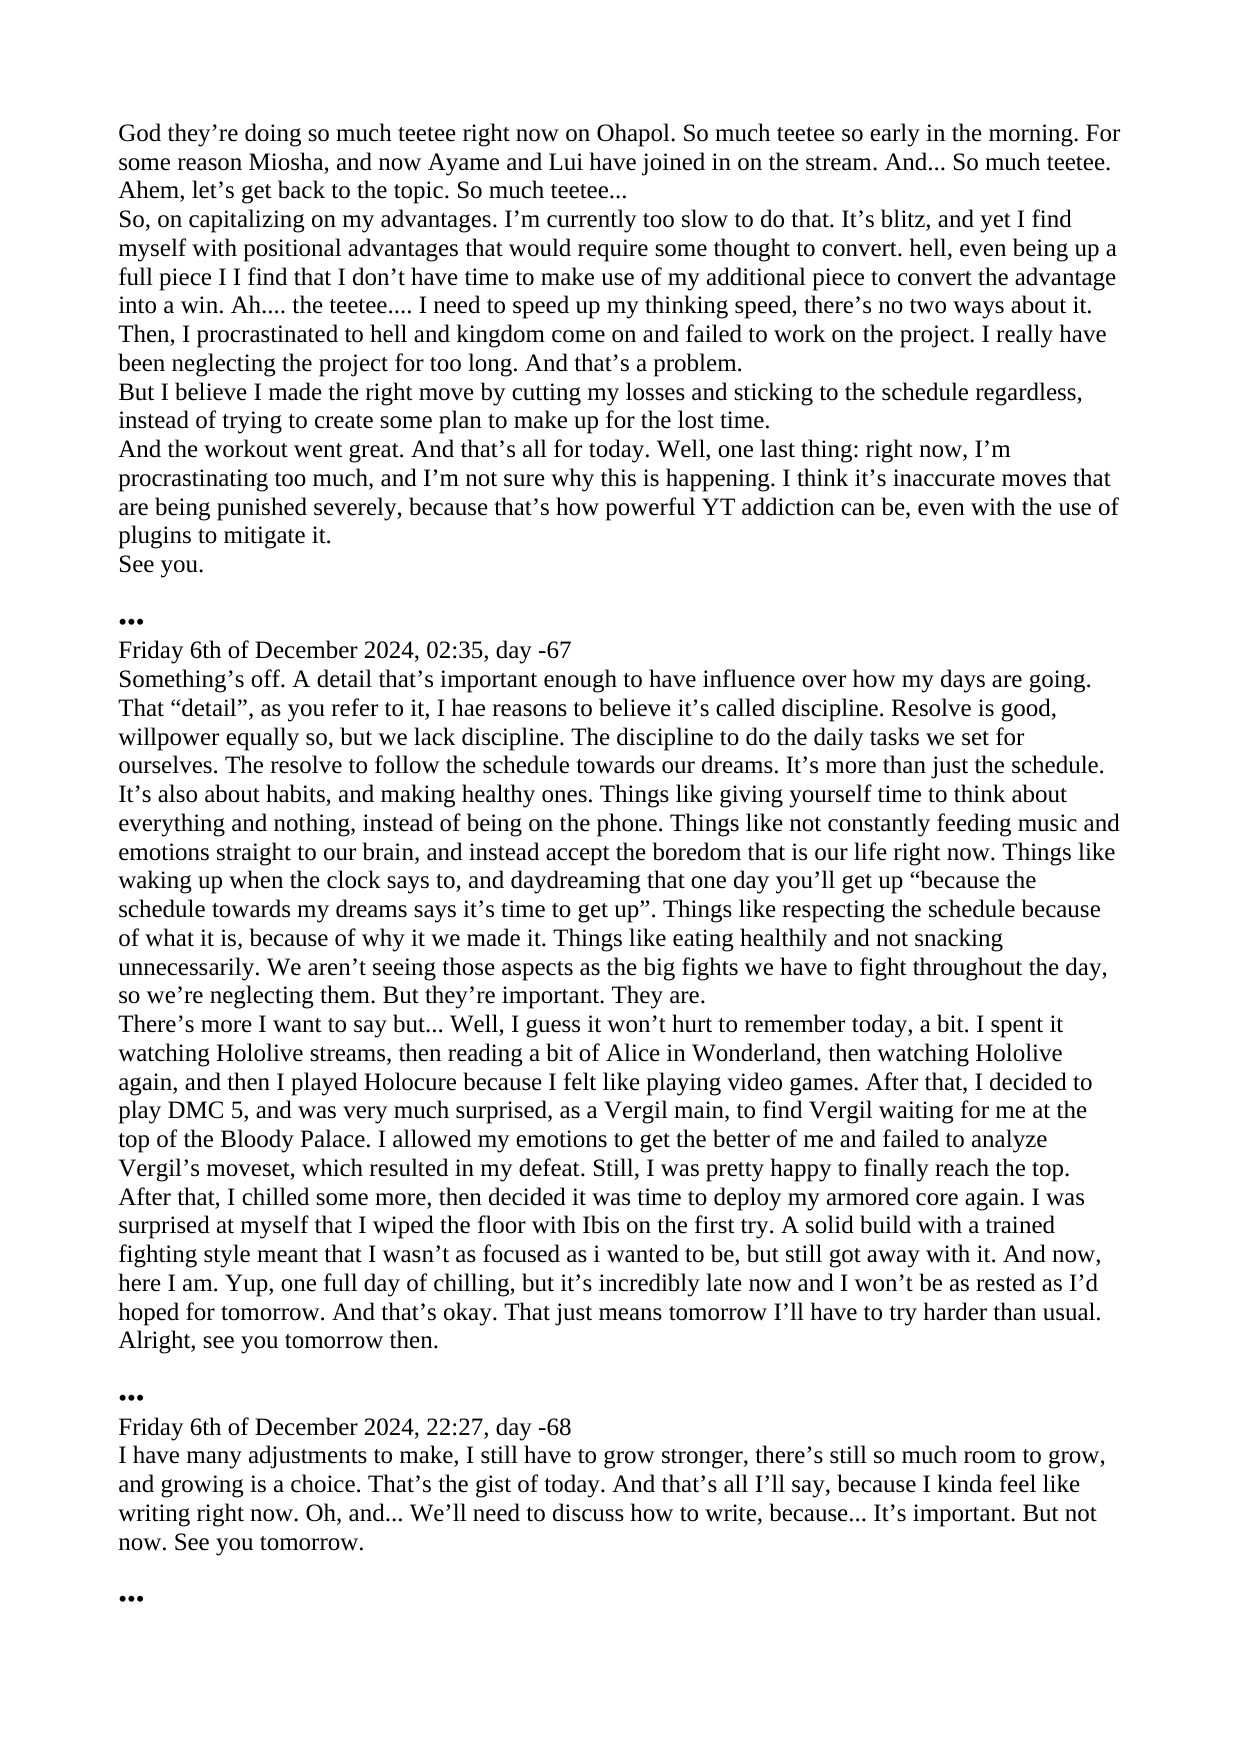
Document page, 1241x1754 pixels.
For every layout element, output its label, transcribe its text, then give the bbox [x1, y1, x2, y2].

text Friday 6th of December 2024, 02:35, day -67 [118, 636, 1122, 664]
text And the workout went great. And that’s all for today. Well, one last thing: right now, I’m procrastinating too much, and I’m not sure why this is happening. I think it’s inaccurate moves that are being punished severely, because that’s how powerful YT addiction can be, even with the use of plugins to mitigate it. [118, 434, 1122, 549]
text I have many adjustments to make, I still have to grow stronger, there’s still so much room to grow, and growing is a choice. That’s the gist of today. And that’s all I’ll say, because I kinda feel like writing right now. Oh, and... We’ll need to discuss how to write, because... It’s important. But not now. See you tomorrow. [118, 1441, 1122, 1556]
text God they’re doing so much teetee right now on Ohapol. So much teetee so early in the morning. For some reason Miosha, and now Ayame and Lui have joined in on the stream. And... So much teetee. Ahem, let’s get back to the topic. So much teetee... [118, 118, 1122, 204]
text See you. [118, 549, 1122, 578]
text ••• [118, 607, 1122, 636]
text ••• [118, 1584, 1122, 1613]
text Then, I procrastinated to hell and kingdom come on and failed to work on the project. I really have been neglecting the project for too long. And that’s a problem. [118, 319, 1122, 377]
text Alright, see you tomorrow then. [118, 1326, 1122, 1354]
text ••• [118, 1383, 1122, 1412]
text Something’s off. A detail that’s important enough to have influence over how my days are going. [118, 664, 1122, 693]
text That “detail”, as you refer to it, I hae reasons to believe it’s called discipline. Resolve is good, willpower equally so, but we lack discipline. The discipline to do the daily tasks we set for ourselves. The resolve to follow the schedule towards our dreams. It’s more than just the schedule. It’s also about habits, and making healthy ones. Things like giving yourself time to think about everything and nothing, instead of being on the phone. Things like not constantly feeding music and emotions straight to our brain, and instead accept the boredom that is our life right now. Things like waking up when the clock says to, and daydreaming that one day you’ll get up “because the schedule towards my dreams says it’s time to get up”. Things like respecting the schedule because of what it is, because of why it we made it. Things like eating healthily and not snacking unnecessarily. We aren’t seeing those aspects as the big fights we have to fight throughout the day, so we’re neglecting them. But they’re important. They are. [118, 693, 1122, 1009]
text Friday 6th of December 2024, 22:27, day -68 [118, 1412, 1122, 1441]
text There’s more I want to say but... Well, I guess it won’t hurt to remember today, a bit. I spent it watching Hololive streams, then reading a bit of Alice in Wonderland, then watching Hololive again, and then I played Holocure because I felt like playing video games. After that, I decided to play DMC 5, and was very much surprised, as a Vergil main, to find Vergil waiting for me at the top of the Bloody Palace. I allowed my emotions to get the better of me and failed to analyze Vergil’s moveset, which resulted in my defeat. Still, I was pretty happy to finally reach the top. After that, I chilled some more, then decided it was time to deploy my armored core again. I was surprised at myself that I wiped the floor with Ibis on the first try. A solid build with a trained fighting style meant that I wasn’t as focused as i wanted to be, but still got away with it. And now, here I am. Yup, one full day of chilling, but it’s incredibly late now and I won’t be as rested as I’d hoped for tomorrow. And that’s okay. That just means tomorrow I’ll have to try harder than usual. [118, 1009, 1122, 1326]
text But I believe I made the right move by cutting my losses and sticking to the schedule regardless, instead of trying to create some plan to make up for the lost time. [118, 377, 1122, 434]
text So, on capitalizing on my advantages. I’m currently too slow to do that. It’s blitz, and yet I find myself with positional advantages that would require some thought to convert. hell, even being up a full piece I I find that I don’t have time to make use of my additional piece to convert the advantage into a win. Ah.... the teetee.... I need to speed up my thinking speed, there’s no two ways about it. [118, 204, 1122, 319]
